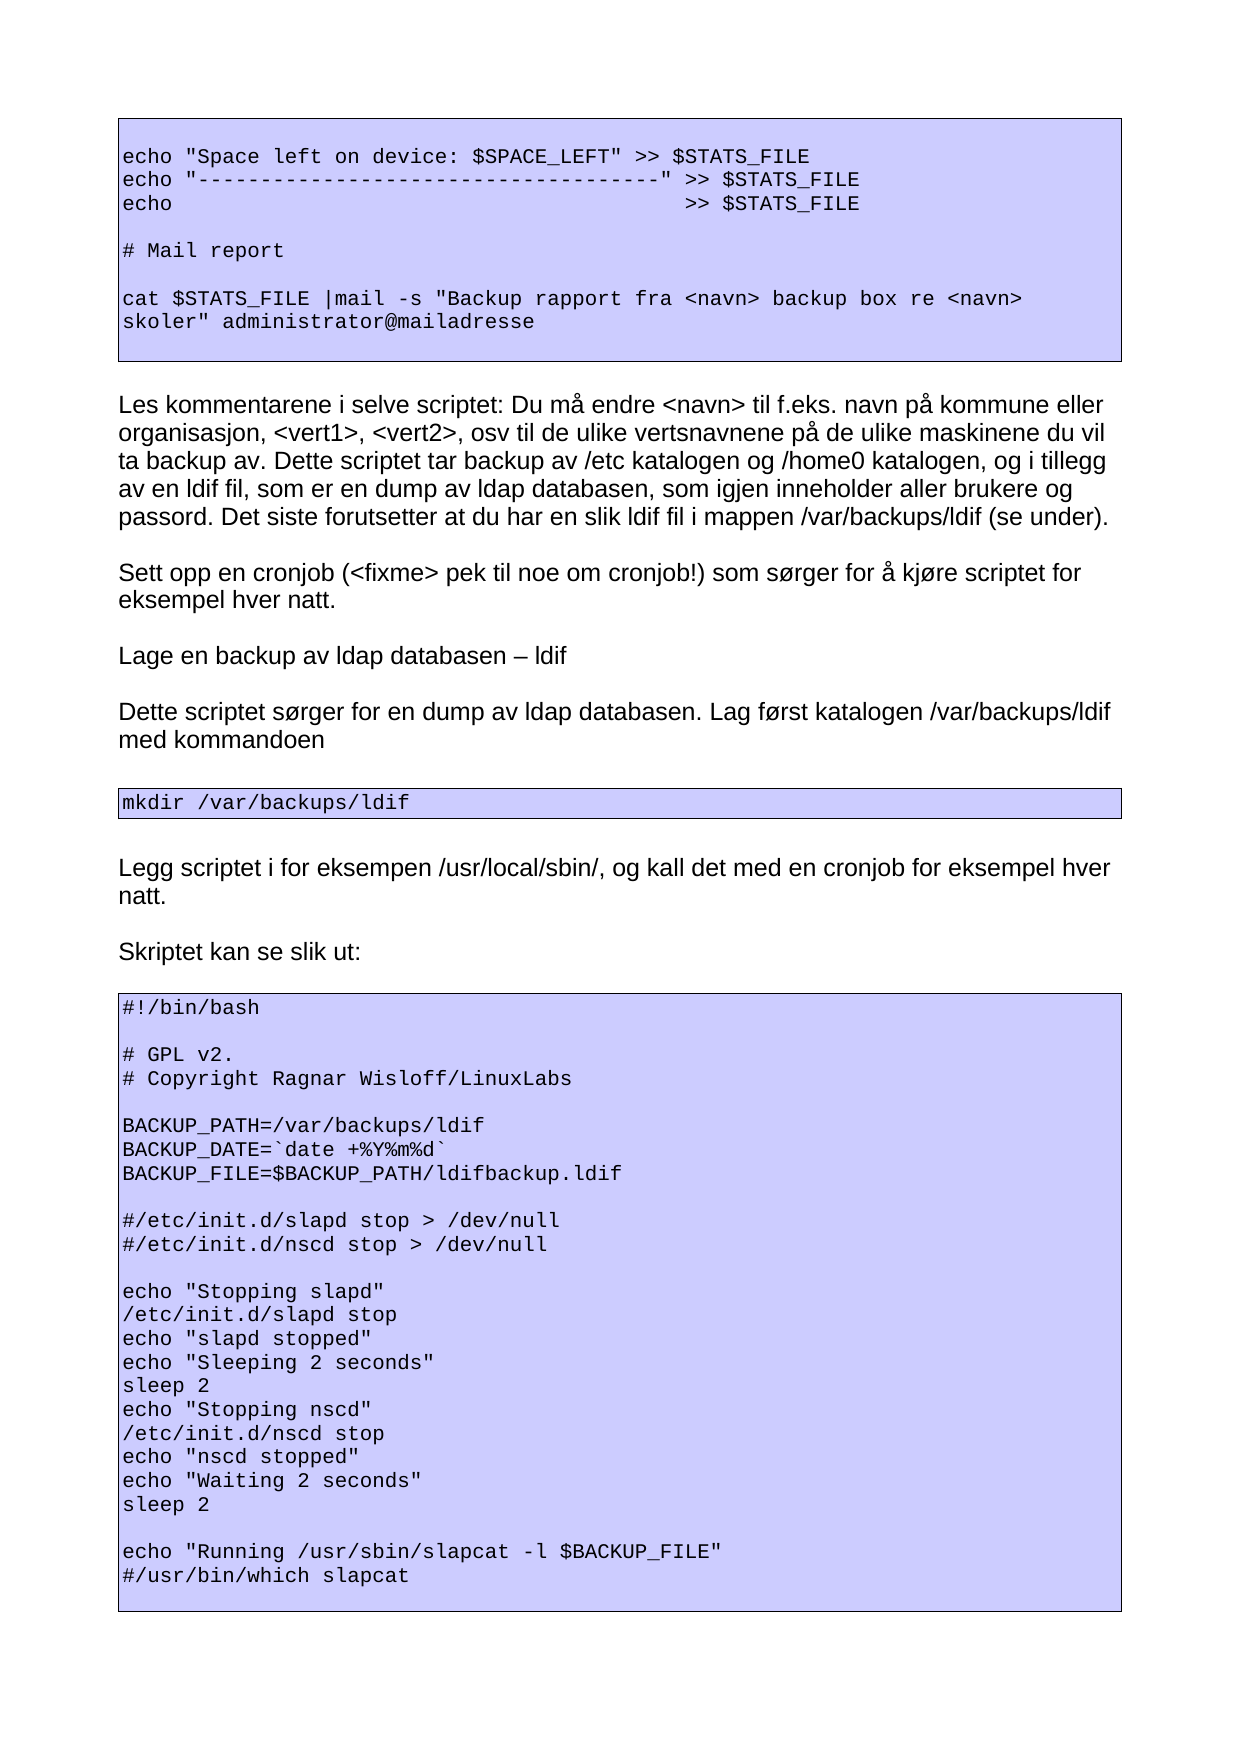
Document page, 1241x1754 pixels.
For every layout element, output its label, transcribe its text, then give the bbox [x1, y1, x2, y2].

text BACKUP_PATH=/var/backups/ldif [119, 1111, 1121, 1135]
text echo "Waiting 2 seconds" [119, 1466, 1121, 1490]
text echo "slapd stopped" [119, 1324, 1121, 1348]
text sleep 2 [119, 1371, 1121, 1395]
text # GPL v2. [119, 1040, 1121, 1064]
text /etc/init.d/slapd stop [119, 1301, 1121, 1324]
text echo "-------------------------------------" >> $STATS_FILE [119, 165, 1121, 189]
text Skriptet kan se slik ut: [118, 937, 1122, 965]
text # Copyright Ragnar Wisloff/LinuxLabs [119, 1064, 1121, 1088]
text mkdir /var/backups/ldif [119, 789, 1121, 818]
text #/etc/init.d/slapd stop > /dev/null [119, 1206, 1121, 1229]
text #/etc/init.d/nscd stop > /dev/null [119, 1229, 1121, 1253]
text BACKUP_FILE=$BACKUP_PATH/ldifbackup.ldif [119, 1159, 1121, 1182]
text echo "nscd stopped" [119, 1442, 1121, 1466]
text echo "Sleeping 2 seconds" [119, 1348, 1121, 1371]
text Legg scriptet i for eksempen /usr/local/sbin/, og kall det med en cronjob for eksempel hver natt. [118, 853, 1122, 909]
text echo "Stopping slapd" [119, 1277, 1121, 1301]
text echo "Space left on device: $SPACE_LEFT" >> $STATS_FILE [119, 142, 1121, 165]
text Sett opp en cronjob (<fixme> pek til noe om cronjob!) som sørger for å kjøre scriptet for eksempel hver natt. [118, 558, 1122, 614]
text Les kommentarene i selve scriptet: Du må endre <navn> til f.eks. navn på kommune eller organisasjon, <vert1>, <vert2>, osv til de ulike vertsnavnene på de ulike maskinene du vil ta backup av. Dette scriptet tar backup av /etc katalogen og /home0 katalogen, og i tillegg av en ldif fil, som er en dump av ldap databasen, som igjen inneholder aller brukere og passord. Det siste forutsetter at du har en slik ldif fil i mappen /var/backups/ldif (se under). [118, 391, 1122, 531]
text echo "Running /usr/sbin/slapcat -l $BACKUP_FILE" [119, 1537, 1121, 1561]
text BACKUP_DATE=`date +%Y%m%d` [119, 1135, 1121, 1159]
text cat $STATS_FILE |mail -s "Backup rapport fra <navn> backup box re <navn> skoler" administrator@mailadresse [119, 284, 1121, 331]
text sleep 2 [119, 1490, 1121, 1513]
text echo "Stopping nscd" [119, 1395, 1121, 1419]
text # Mail report [119, 236, 1121, 260]
text #!/bin/bash [119, 994, 1121, 1017]
text echo >> $STATS_FILE [119, 189, 1121, 213]
text #/usr/bin/which slapcat [119, 1561, 1121, 1584]
text /etc/init.d/nscd stop [119, 1419, 1121, 1442]
text Lage en backup av ldap databasen – ldif [118, 642, 1122, 670]
text Dette scriptet sørger for en dump av ldap databasen. Lag først katalogen /var/backups/ldif med kommandoen [118, 698, 1122, 754]
